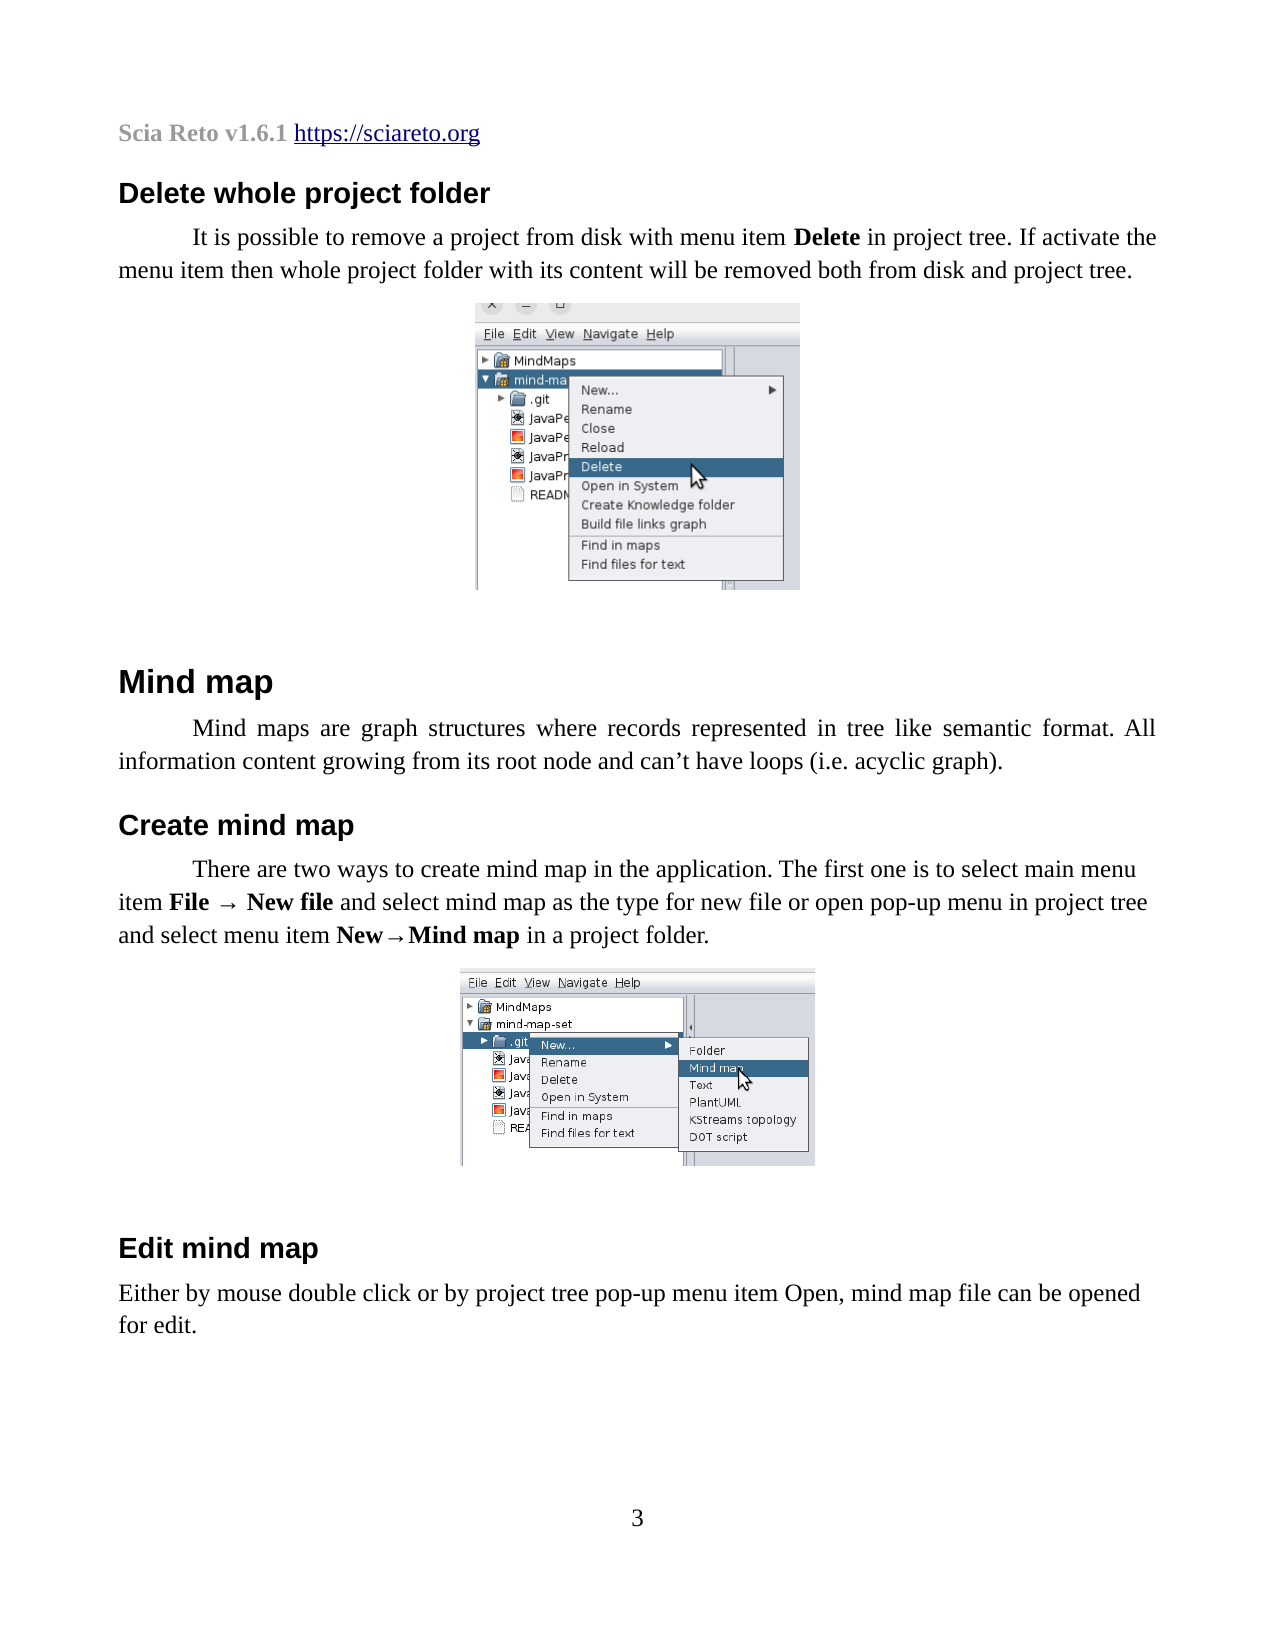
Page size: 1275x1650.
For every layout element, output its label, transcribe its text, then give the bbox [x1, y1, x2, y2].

text There are two ways to create mind map in the application. The first one is to select main menu item File → New file and select mind map as the type for new file or open pop-up menu in project tree and select menu item New→Mind map in a project folder. [118, 854, 1157, 949]
picture [475, 303, 800, 590]
text It is possible to remove a project from disk with menu item Delete in project tree. If activate the menu item then whole project folder with its content will be removed both from disk and project tree. [118, 222, 1157, 284]
picture [460, 968, 816, 1166]
subtitle Create mind map [118, 808, 1157, 842]
subtitle Mind map [118, 662, 1157, 701]
text Either by mouse double click or by project tree pop-up menu item Open, mind map file can be opened for edit. [118, 1278, 1157, 1339]
subtitle Delete whole project folder [118, 176, 1157, 210]
subtitle Edit mind map [118, 1232, 1157, 1265]
text Mind maps are graph structures where records represented in tree like semantic format. All information content growing from its root node and can’t have loops (i.e. acyclic graph). [118, 713, 1157, 775]
